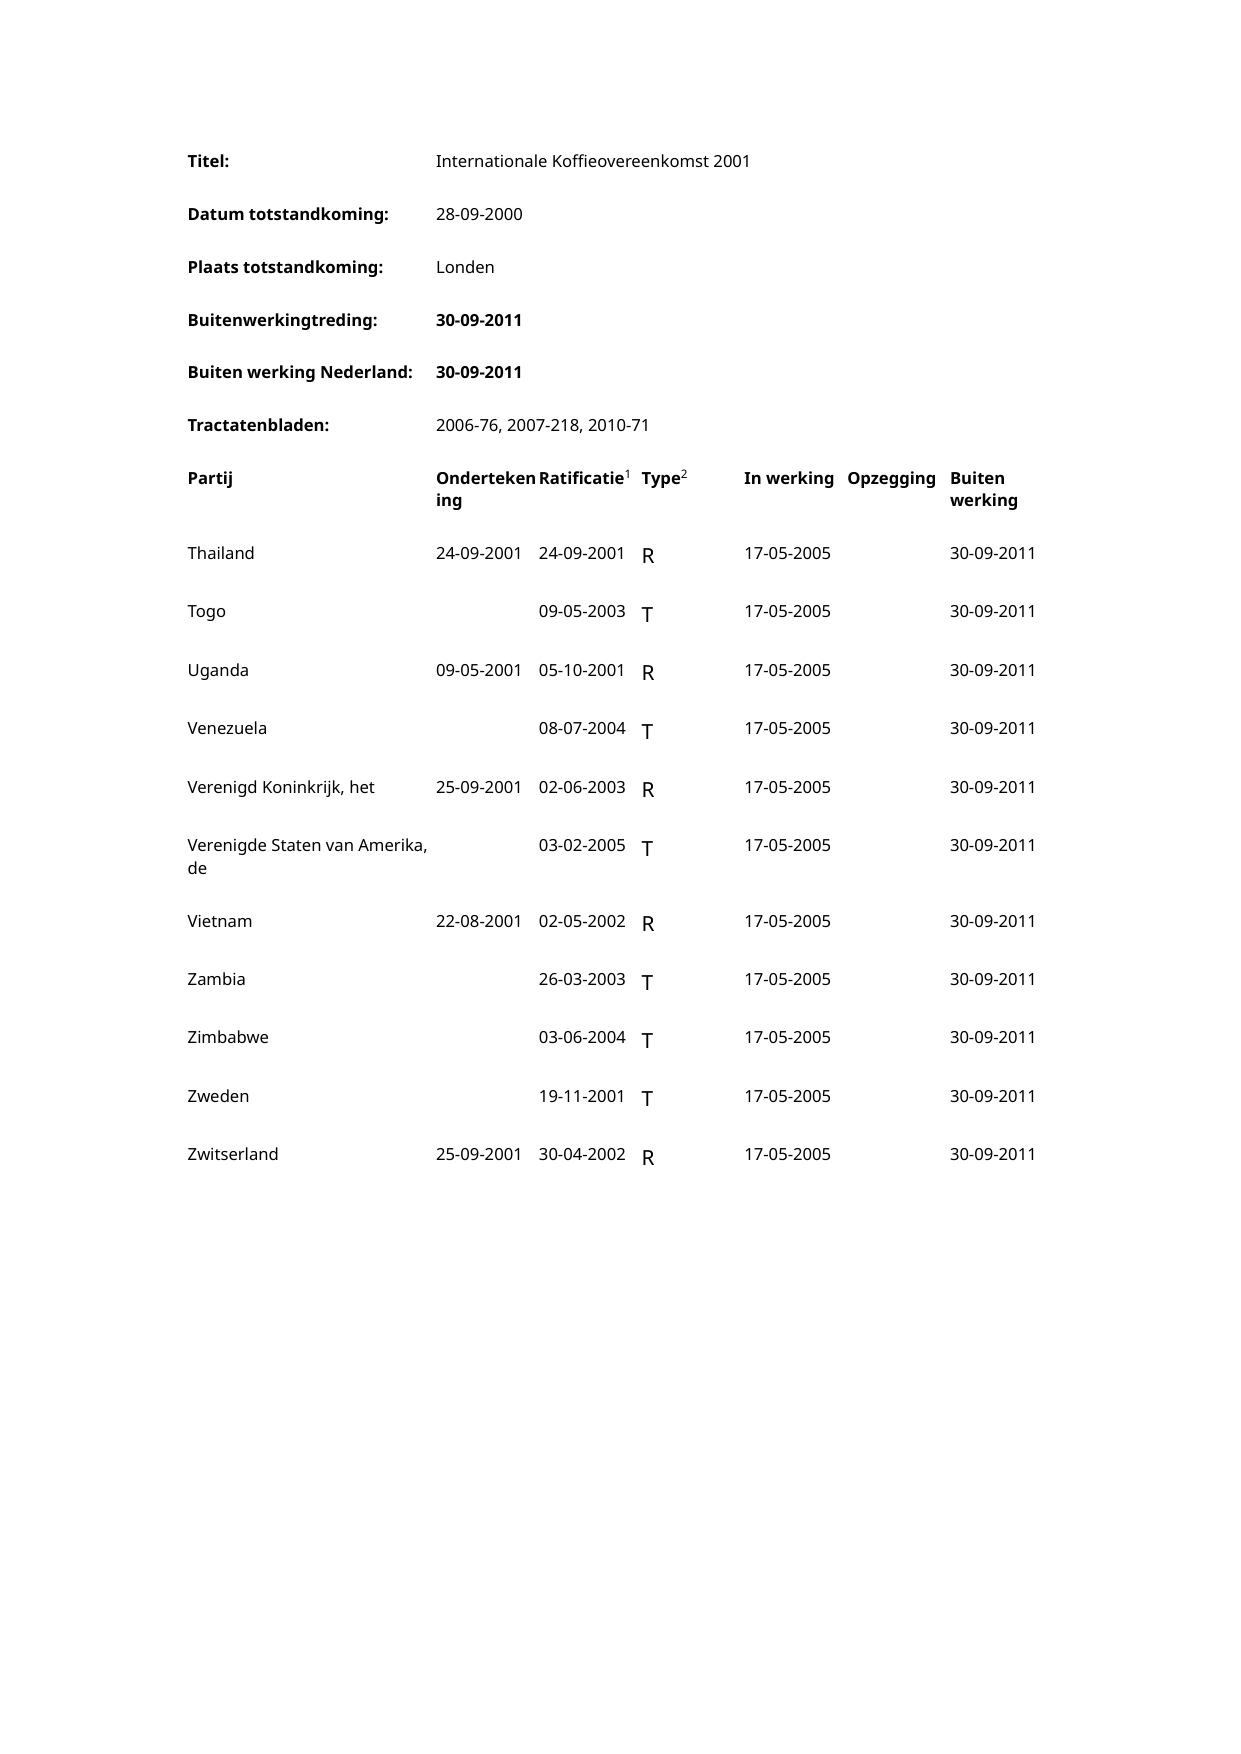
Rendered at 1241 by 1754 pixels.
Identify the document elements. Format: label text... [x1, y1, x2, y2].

table_cell 30-09-2011 [950, 1143, 1053, 1201]
table_cell 30-09-2011 [950, 659, 1053, 717]
table_cell 17-05-2005 [744, 909, 847, 968]
table_cell [436, 1085, 539, 1143]
table_cell Zweden [188, 1085, 436, 1143]
table_cell [436, 717, 539, 775]
table_cell 30-09-2011 [950, 909, 1053, 968]
table_cell 02-06-2003 [539, 775, 641, 834]
table_cell [436, 834, 539, 909]
table_cell Opzegging [847, 466, 950, 542]
table_cell Togo [188, 600, 436, 658]
table_cell Tractatenbladen: [188, 414, 436, 466]
table_cell Verenigde Staten van Amerika, de [188, 834, 436, 909]
table_cell 17-05-2005 [744, 968, 847, 1026]
table_cell 2006-76, 2007-218, 2010-71 [436, 414, 1053, 466]
table_cell [436, 1026, 539, 1084]
table_cell Verenigd Koninkrijk, het [188, 775, 436, 834]
table_cell 25-09-2001 [436, 775, 539, 834]
table_cell Buiten werking Nederland: [188, 361, 436, 413]
table_cell [847, 775, 950, 834]
table_cell 08-07-2004 [539, 717, 641, 775]
table_cell 30-09-2011 [436, 361, 1053, 413]
table_cell Uganda [188, 659, 436, 717]
table_cell 30-09-2011 [950, 834, 1053, 909]
table_cell [847, 659, 950, 717]
table_cell [847, 909, 950, 968]
table_cell Buitenwerkingtreding: [188, 308, 436, 361]
table_cell 19-11-2001 [539, 1085, 641, 1143]
table_cell Vietnam [188, 909, 436, 968]
table_cell R [641, 909, 744, 968]
table_cell 30-09-2011 [950, 968, 1053, 1026]
table_cell R [641, 1143, 744, 1201]
table_cell Buiten werking [950, 466, 1053, 542]
table_cell Plaats totstandkoming: [188, 255, 436, 308]
table_cell [847, 1026, 950, 1084]
table_cell Ratificatie1 [539, 466, 641, 542]
table_cell 17-05-2005 [744, 659, 847, 717]
table_cell 30-09-2011 [436, 308, 1053, 361]
table_cell 09-05-2001 [436, 659, 539, 717]
table_cell 30-09-2011 [950, 542, 1053, 600]
table_cell [436, 600, 539, 658]
table_cell [847, 1143, 950, 1201]
table_cell 09-05-2003 [539, 600, 641, 658]
table_cell T [641, 968, 744, 1026]
table_cell T [641, 1085, 744, 1143]
table_cell 03-06-2004 [539, 1026, 641, 1084]
table_cell T [641, 1026, 744, 1084]
table_header Titel: [188, 150, 436, 203]
table_cell R [641, 775, 744, 834]
table_cell 22-08-2001 [436, 909, 539, 968]
table_cell 24-09-2001 [436, 542, 539, 600]
table_cell 17-05-2005 [744, 1026, 847, 1084]
table_cell 28-09-2000 [436, 203, 1053, 255]
table_cell 17-05-2005 [744, 600, 847, 658]
table_cell Zwitserland [188, 1143, 436, 1201]
table_cell 05-10-2001 [539, 659, 641, 717]
table_cell [847, 542, 950, 600]
table_cell 26-03-2003 [539, 968, 641, 1026]
table_cell 17-05-2005 [744, 775, 847, 834]
table_cell 30-09-2011 [950, 717, 1053, 775]
table_cell [847, 834, 950, 909]
table_cell Thailand [188, 542, 436, 600]
table_header Internationale Koffieovereenkomst 2001 [436, 150, 1053, 203]
table_cell Partij [188, 466, 436, 542]
table_cell 30-04-2002 [539, 1143, 641, 1201]
table_cell Ondertekening [436, 466, 539, 542]
table_cell R [641, 542, 744, 600]
table_cell R [641, 659, 744, 717]
table_cell Venezuela [188, 717, 436, 775]
table_cell 30-09-2011 [950, 600, 1053, 658]
table_cell [847, 600, 950, 658]
table_cell 24-09-2001 [539, 542, 641, 600]
table_cell 17-05-2005 [744, 1085, 847, 1143]
table_cell Zambia [188, 968, 436, 1026]
table_cell T [641, 600, 744, 658]
table_cell Type2 [641, 466, 744, 542]
table_cell T [641, 717, 744, 775]
table_cell 17-05-2005 [744, 717, 847, 775]
table_cell 25-09-2001 [436, 1143, 539, 1201]
table_cell Londen [436, 255, 1053, 308]
table_cell [847, 717, 950, 775]
table_cell 17-05-2005 [744, 542, 847, 600]
table_cell 17-05-2005 [744, 1143, 847, 1201]
table_cell [436, 968, 539, 1026]
table_cell 02-05-2002 [539, 909, 641, 968]
table_cell [847, 968, 950, 1026]
table_cell In werking [744, 466, 847, 542]
table_cell [847, 1085, 950, 1143]
table_cell 30-09-2011 [950, 1026, 1053, 1084]
table_cell 17-05-2005 [744, 834, 847, 909]
table_cell 03-02-2005 [539, 834, 641, 909]
table_cell Zimbabwe [188, 1026, 436, 1084]
table_cell 30-09-2011 [950, 775, 1053, 834]
table_cell 30-09-2011 [950, 1085, 1053, 1143]
table_cell Datum totstandkoming: [188, 203, 436, 255]
table_cell T [641, 834, 744, 909]
